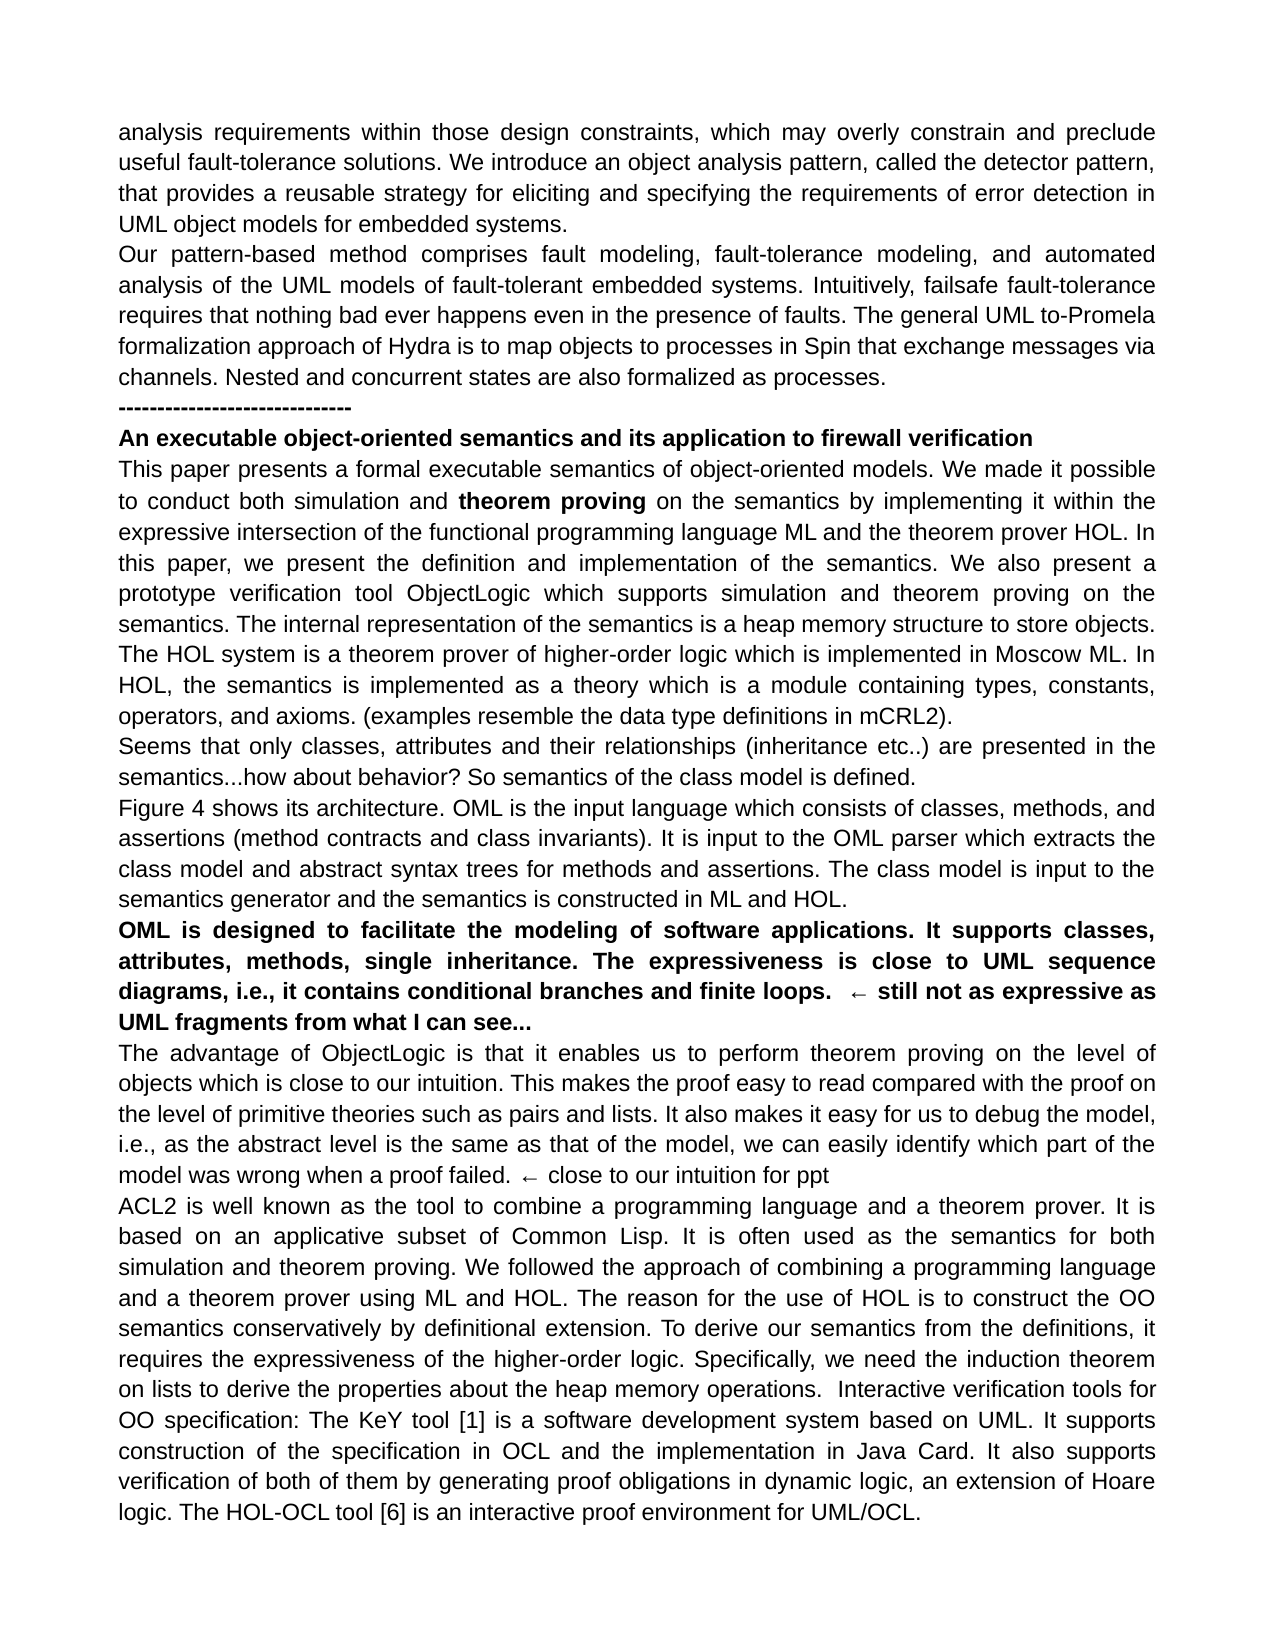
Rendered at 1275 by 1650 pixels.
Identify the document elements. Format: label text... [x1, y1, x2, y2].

text An executable object-oriented semantics and its application to firewall verification [118, 424, 1157, 451]
text ------------------------------ [118, 394, 1157, 421]
text Our pattern-based method comprises fault modeling, fault-tolerance modeling, and automated analysis of the UML models of fault-tolerant embedded systems. Intuitively, failsafe fault-tolerance requires that nothing bad ever happens even in the presence of faults. The general UML to-Promela formalization approach of Hydra is to map objects to processes in Spin that exchange messages via channels. Nested and concurrent states are also formalized as processes. [118, 241, 1157, 390]
text Figure 4 shows its architecture. OML is the input language which consists of classes, methods, and assertions (method contracts and class invariants). It is input to the OML parser which extracts the class model and abstract syntax trees for methods and assertions. The class model is input to the semantics generator and the semantics is constructed in ML and HOL. [118, 794, 1157, 913]
text OML is designed to facilitate the modeling of software applications. It supports classes, attributes, methods, single inheritance. The expressiveness is close to UML sequence diagrams, i.e., it contains conditional branches and finite loops. ← still not as expressive as UML fragments from what I can see... [118, 916, 1157, 1035]
text The advantage of ObjectLogic is that it enables us to perform theorem proving on the level of objects which is close to our intuition. This makes the proof easy to read compared with the proof on the level of primitive theories such as pairs and lists. It also makes it easy for us to debug the model, i.e., as the abstract level is the same as that of the model, we can easily identify which part of the model was wrong when a proof failed. ← close to our intuition for ppt [118, 1039, 1157, 1188]
text analysis requirements within those design constraints, which may overly constrain and preclude useful fault-tolerance solutions. We introduce an object analysis pattern, called the detector pattern, that provides a reusable strategy for eliciting and specifying the requirements of error detection in UML object models for embedded systems. [118, 118, 1157, 237]
text ACL2 is well known as the tool to combine a programming language and a theorem prover. It is based on an applicative subset of Common Lisp. It is often used as the semantics for both simulation and theorem proving. We followed the approach of combining a programming language and a theorem prover using ML and HOL. The reason for the use of HOL is to construct the OO semantics conservatively by definitional extension. To derive our semantics from the definitions, it requires the expressiveness of the higher-order logic. Specifically, we need the induction theorem on lists to derive the properties about the heap memory operations. Interactive verification tools for OO specification: The KeY tool [1] is a software development system based on UML. It supports construction of the specification in OCL and the implementation in Java Card. It also supports verification of both of them by generating proof obligations in dynamic logic, an extension of Hoare logic. The HOL-OCL tool [6] is an interactive proof environment for UML/OCL. [118, 1192, 1157, 1525]
text Seems that only classes, attributes and their relationships (inheritance etc..) are presented in the semantics...how about behavior? So semantics of the class model is defined. [118, 733, 1157, 790]
text This paper presents a formal executable semantics of object-oriented models. We made it possible to conduct both simulation and theorem proving on the semantics by implementing it within the expressive intersection of the functional programming language ML and the theorem prover HOL. In this paper, we present the definition and implementation of the semantics. We also present a prototype verification tool ObjectLogic which supports simulation and theorem proving on the semantics. The internal representation of the semantics is a heap memory structure to store objects. The HOL system is a theorem prover of higher-order logic which is implemented in Moscow ML. In HOL, the semantics is implemented as a theory which is a module containing types, constants, operators, and axioms. (examples resemble the data type definitions in mCRL2). [118, 455, 1157, 729]
